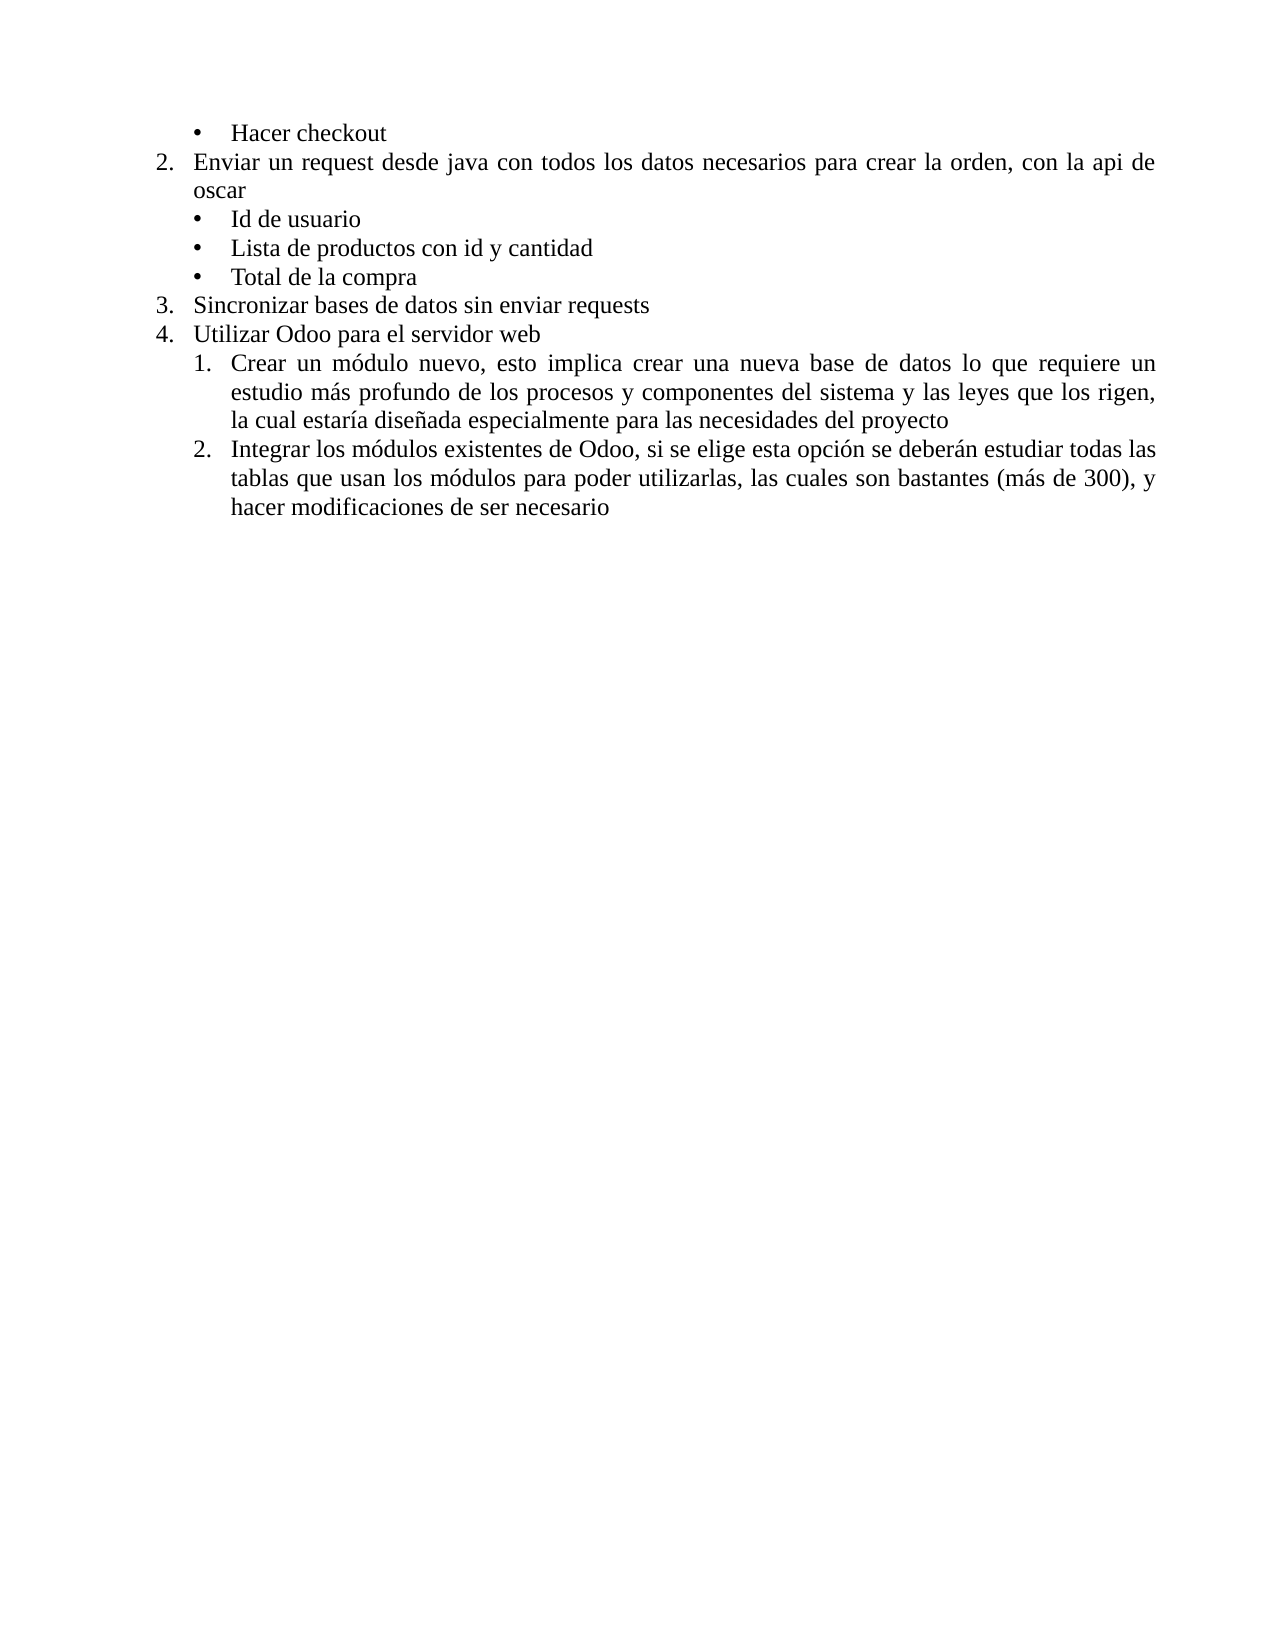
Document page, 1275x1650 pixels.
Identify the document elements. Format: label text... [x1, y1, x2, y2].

list Crear un módulo nuevo, esto implica crear una nueva base de datos lo que requiere un estudio más profundo de los procesos y componentes del sistema y las leyes que los rigen, la cual estaría diseñada especialmente para las necesidades del proyecto [193, 348, 1157, 434]
list Utilizar Odoo para el servidor web [156, 319, 1157, 348]
list Id de usuario [193, 204, 1157, 233]
list Total de la compra [193, 262, 1157, 291]
list Integrar los módulos existentes de Odoo, si se elige esta opción se deberán estudiar todas las tablas que usan los módulos para poder utilizarlas, las cuales son bastantes (más de 300), y hacer modificaciones de ser necesario [193, 434, 1157, 521]
list Enviar un request desde java con todos los datos necesarios para crear la orden, con la api de oscar [156, 147, 1157, 204]
list Hacer checkout [193, 118, 1157, 147]
list Lista de productos con id y cantidad [193, 233, 1157, 262]
list Sincronizar bases de datos sin enviar requests [156, 291, 1157, 319]
